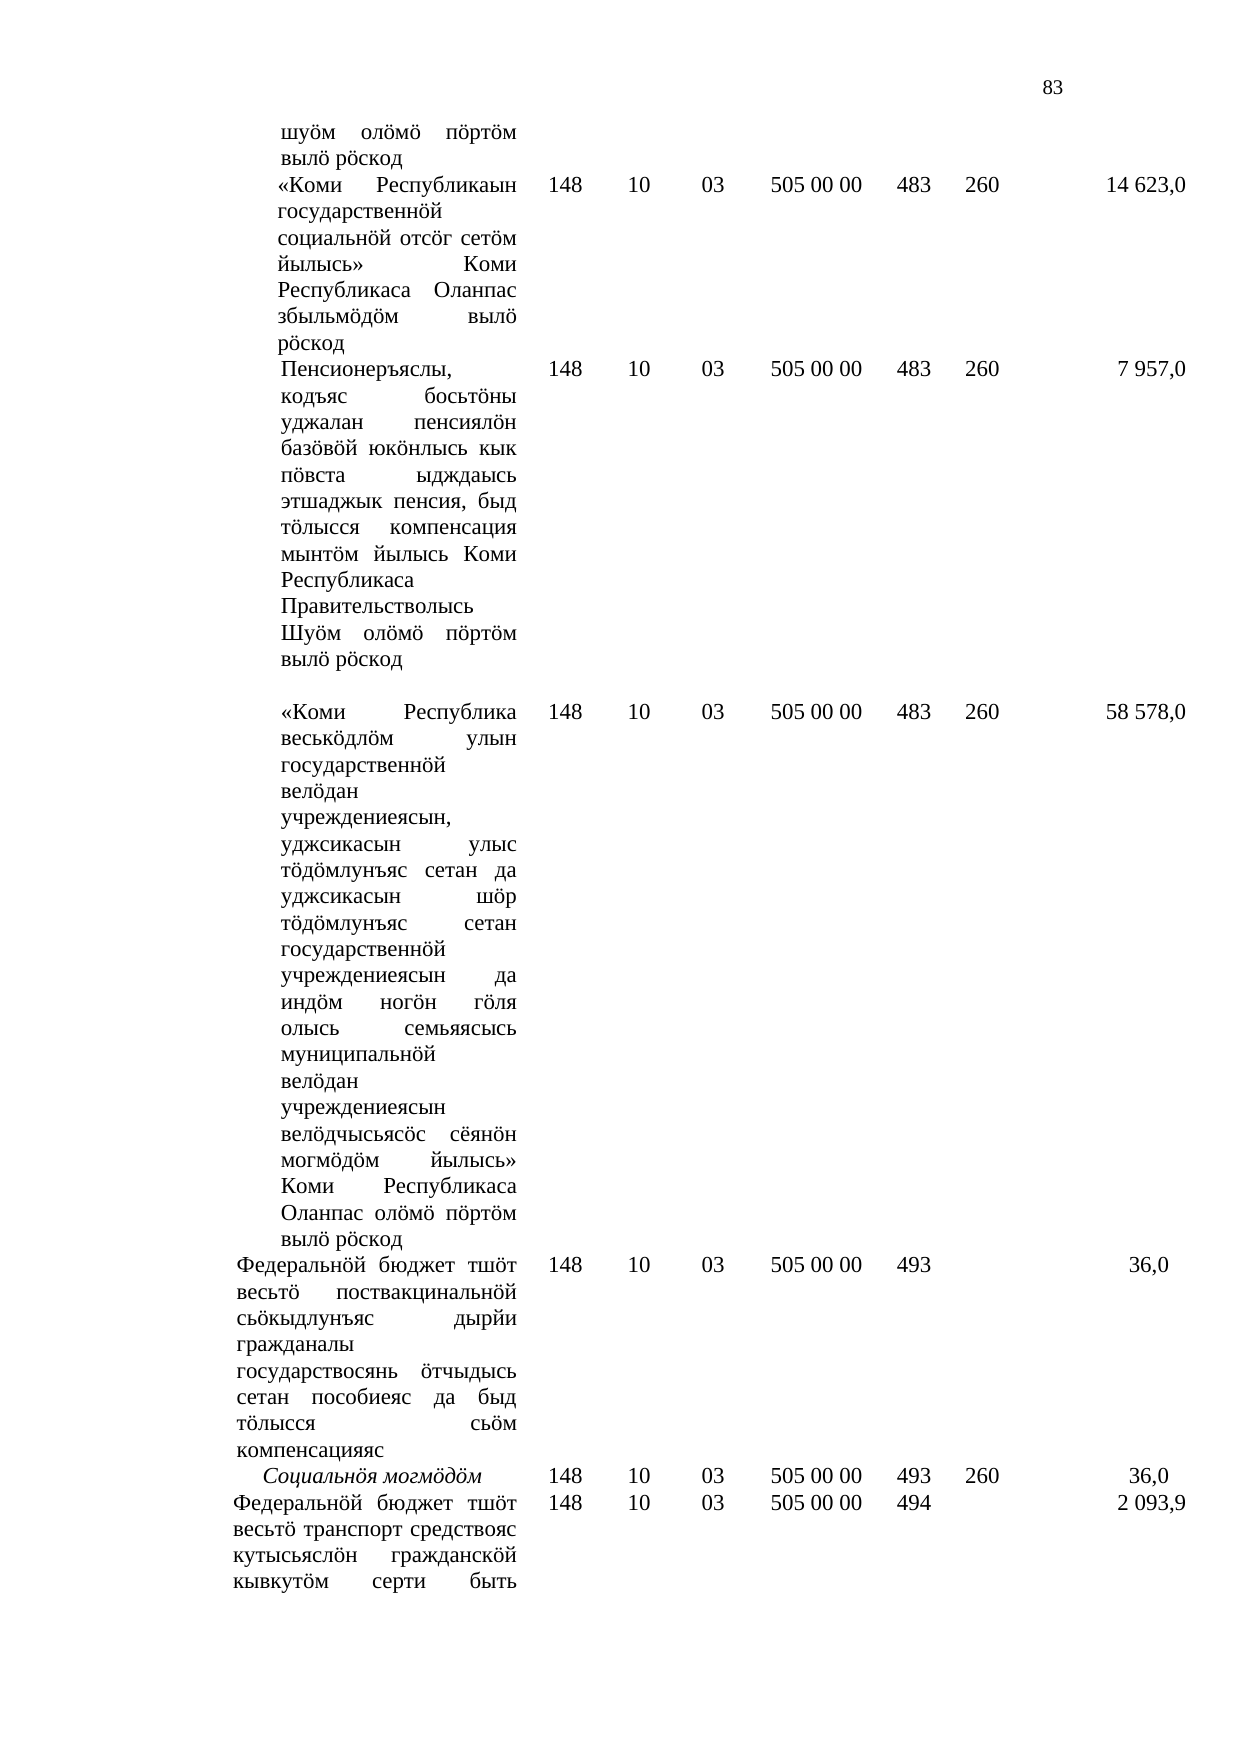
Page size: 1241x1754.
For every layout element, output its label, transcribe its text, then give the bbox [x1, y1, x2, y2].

table_cell 505 00 00 [750, 171, 882, 355]
table_cell [528, 118, 602, 171]
table_cell [1197, 698, 1240, 1251]
table_cell 03 [676, 1251, 750, 1462]
table_cell 10 [602, 698, 676, 1251]
table_cell [945, 1489, 1019, 1594]
table_cell Пенсионеръяслы, кодъяс босьтöны уджалан пенсиялöн базöвöй юкöнлысь кык пöвста ыдждаысь этшаджык пенсия, быд тöлысся компенсация мынтöм йылысь Коми Республикаса Правительстволысь Шуöм олöмö пöртöм вылö рöскод [222, 355, 528, 698]
table_cell 36,0 [1019, 1462, 1197, 1488]
table_cell 03 [676, 698, 750, 1251]
table_cell 148 [528, 355, 602, 698]
table_cell 148 [528, 1462, 602, 1488]
table_cell 493 [883, 1251, 945, 1462]
table_cell 483 [883, 698, 945, 1251]
table_cell [750, 118, 882, 171]
table_cell Федеральнöй бюджет тшöт весьтö транспорт средствояс кутысьяслöн гражданскöй кывкутöм серти быть [222, 1489, 528, 1594]
table_cell 03 [676, 171, 750, 355]
table_cell [1197, 118, 1240, 171]
table_cell 260 [945, 171, 1019, 355]
table_cell [1197, 355, 1240, 698]
table_cell 7 957,0 [1019, 355, 1197, 698]
table_cell 505 00 00 [750, 698, 882, 1251]
table_cell Федеральнöй бюджет тшöт весьтö поствакцинальнöй сьöкыдлунъяс дырйи гражданалы государствосянь öтчыдысь сетан пособиеяс да быд тöлысся сьöм компенсацияяс [222, 1251, 528, 1462]
table_cell 505 00 00 [750, 355, 882, 698]
table_cell [602, 118, 676, 171]
table_cell [1197, 1489, 1240, 1594]
table_cell 14 623,0 [1019, 171, 1197, 355]
table_cell 10 [602, 1462, 676, 1488]
table_cell 148 [528, 1251, 602, 1462]
table_cell Социальнöя могмöдöм [222, 1462, 528, 1488]
table_cell [1197, 1251, 1240, 1462]
table_cell 10 [602, 1251, 676, 1462]
table_cell 505 00 00 [750, 1462, 882, 1488]
table_cell 03 [676, 1462, 750, 1488]
table_cell 483 [883, 355, 945, 698]
table_cell 03 [676, 1489, 750, 1594]
table_cell [945, 1251, 1019, 1462]
table_cell 260 [945, 355, 1019, 698]
table_cell 36,0 [1019, 1251, 1197, 1462]
table_cell 494 [883, 1489, 945, 1594]
table_cell шуöм олöмö пöртöм вылö рöскод [222, 118, 528, 171]
table_cell 148 [528, 1489, 602, 1594]
table_cell 10 [602, 355, 676, 698]
table_cell 483 [883, 171, 945, 355]
table_cell 148 [528, 698, 602, 1251]
table_cell 505 00 00 [750, 1251, 882, 1462]
table_cell 58 578,0 [1019, 698, 1197, 1251]
table_cell 10 [602, 171, 676, 355]
table_cell 2 093,9 [1019, 1489, 1197, 1594]
table_cell 493 [883, 1462, 945, 1488]
table_cell [1197, 171, 1240, 355]
table_cell 505 00 00 [750, 1489, 882, 1594]
table_cell [945, 118, 1019, 171]
table_cell 03 [676, 355, 750, 698]
table_cell 260 [945, 1462, 1019, 1488]
table_cell 148 [528, 171, 602, 355]
table_cell [676, 118, 750, 171]
table_cell «Коми Республика веськöдлöм улын государственнöй велöдан учреждениеясын, уджсикасын улыс тöдöмлунъяс сетан да уджсикасын шöр тöдöмлунъяс сетан государственнöй учреждениеясын да индöм ногöн гöля олысь семьяясысь муниципальнöй велöдан учреждениеясын велöдчысьясöс сёянöн могмöдöм йылысь» Коми Республикаса Оланпас олöмö пöртöм вылö рöскод [222, 698, 528, 1251]
table_cell [1197, 1462, 1240, 1488]
table_cell «Коми Республикаын государственнöй социальнöй отсöг сетöм йылысь» Коми Республикаса Оланпас збыльмöдöм вылö рöскод [222, 171, 528, 355]
table_cell [1019, 118, 1197, 171]
table_cell 10 [602, 1489, 676, 1594]
table_cell 260 [945, 698, 1019, 1251]
table_cell [883, 118, 945, 171]
